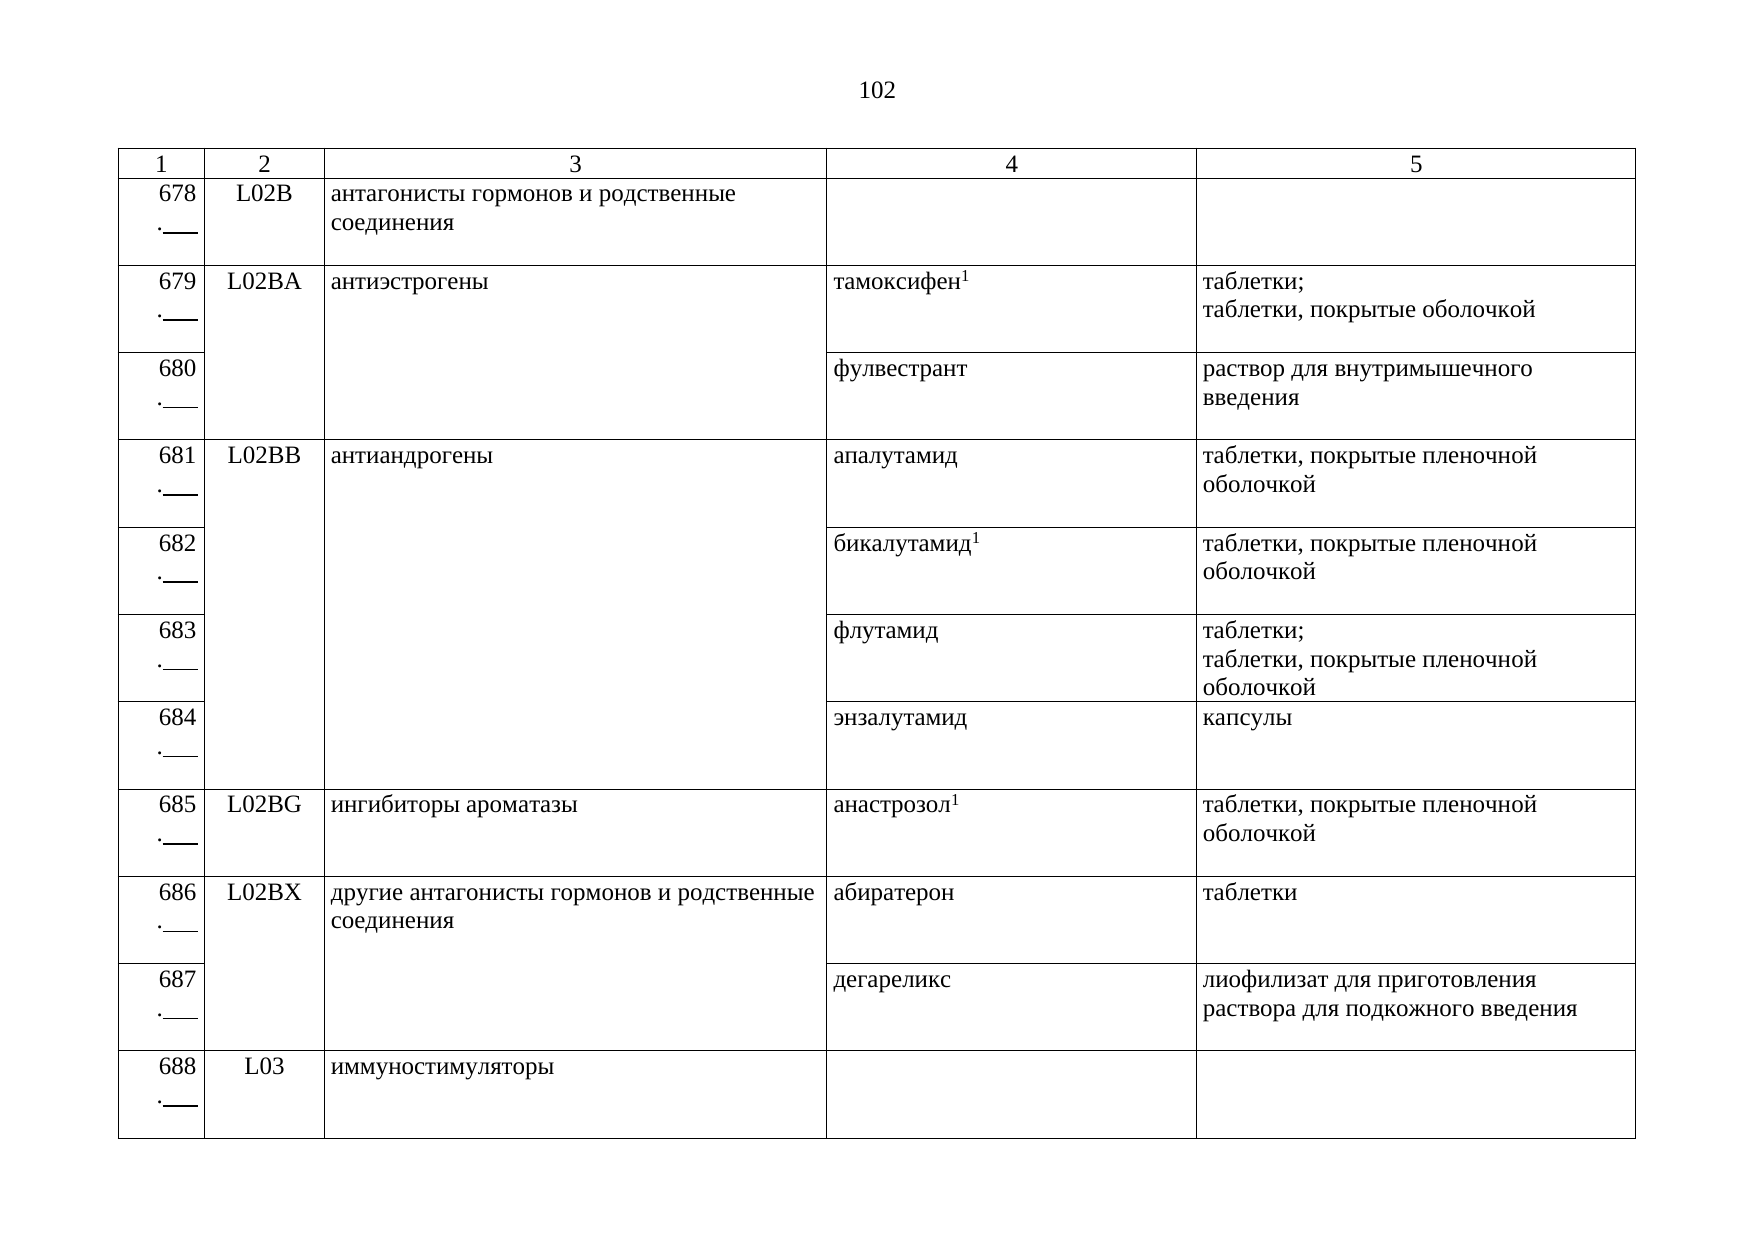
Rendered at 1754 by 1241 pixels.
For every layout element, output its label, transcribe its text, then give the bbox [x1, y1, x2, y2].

table_cell [325, 352, 826, 439]
table_cell L02B [205, 179, 324, 265]
table_header 2 [205, 149, 324, 177]
table_cell [1197, 179, 1635, 265]
table_cell L02BX [205, 877, 324, 963]
table_header 3 [325, 149, 826, 177]
table_cell L02BA [205, 266, 324, 352]
table_cell [827, 1051, 1196, 1138]
table_header 5 [1197, 149, 1635, 177]
table_cell таблетки, покрытые пленочной оболочкой [1197, 790, 1635, 876]
table_cell флутамид [827, 615, 1196, 701]
table_cell [325, 963, 826, 1050]
table_cell [119, 266, 204, 352]
table_cell фулвестрант [827, 353, 1196, 439]
table_cell ингибиторы ароматазы [325, 790, 826, 876]
table_cell антагонисты гормонов и родственные соединения [325, 179, 826, 265]
table_cell анастрозол1 [827, 790, 1196, 876]
table_cell таблетки; таблетки, покрытые оболочкой [1197, 266, 1635, 352]
table_cell другие антагонисты гормонов и родственные соединения [325, 877, 826, 963]
table_cell [827, 179, 1196, 265]
table_cell таблетки, покрытые пленочной оболочкой [1197, 440, 1635, 527]
table_cell таблетки, покрытые пленочной оболочкой [1197, 528, 1635, 614]
table_cell [119, 877, 204, 963]
table_cell [119, 790, 204, 876]
table_cell [119, 1051, 204, 1138]
table_cell [119, 528, 204, 614]
table_cell абиратерон [827, 877, 1196, 963]
table_cell L03 [205, 1051, 324, 1138]
table_cell антиандрогены [325, 440, 826, 788]
table_header 4 [827, 149, 1196, 177]
table_cell [119, 440, 204, 527]
table_cell тамоксифен1 [827, 266, 1196, 352]
table_cell таблетки; таблетки, покрытые пленочной оболочкой [1197, 615, 1635, 701]
table_cell антиэстрогены [325, 266, 826, 352]
table_cell [205, 963, 324, 1050]
table_cell [119, 353, 204, 439]
table_cell [119, 615, 204, 701]
table_cell капсулы [1197, 702, 1635, 788]
table_cell L02BG [205, 790, 324, 876]
table_cell [119, 179, 204, 265]
table_cell [119, 964, 204, 1050]
table_cell бикалутамид1 [827, 528, 1196, 614]
table_cell апалутамид [827, 440, 1196, 527]
table_cell [1197, 1051, 1635, 1138]
table_cell [119, 702, 204, 788]
table_cell энзалутамид [827, 702, 1196, 788]
table_cell [205, 352, 324, 439]
table_cell иммуностимуляторы [325, 1051, 826, 1138]
table_header 1 [119, 149, 204, 177]
table_cell L02BB [205, 440, 324, 788]
table_cell лиофилизат для приготовления раствора для подкожного введения [1197, 964, 1635, 1050]
table_cell дегареликс [827, 964, 1196, 1050]
table_cell раствор для внутримышечного введения [1197, 353, 1635, 439]
table_cell таблетки [1197, 877, 1635, 963]
